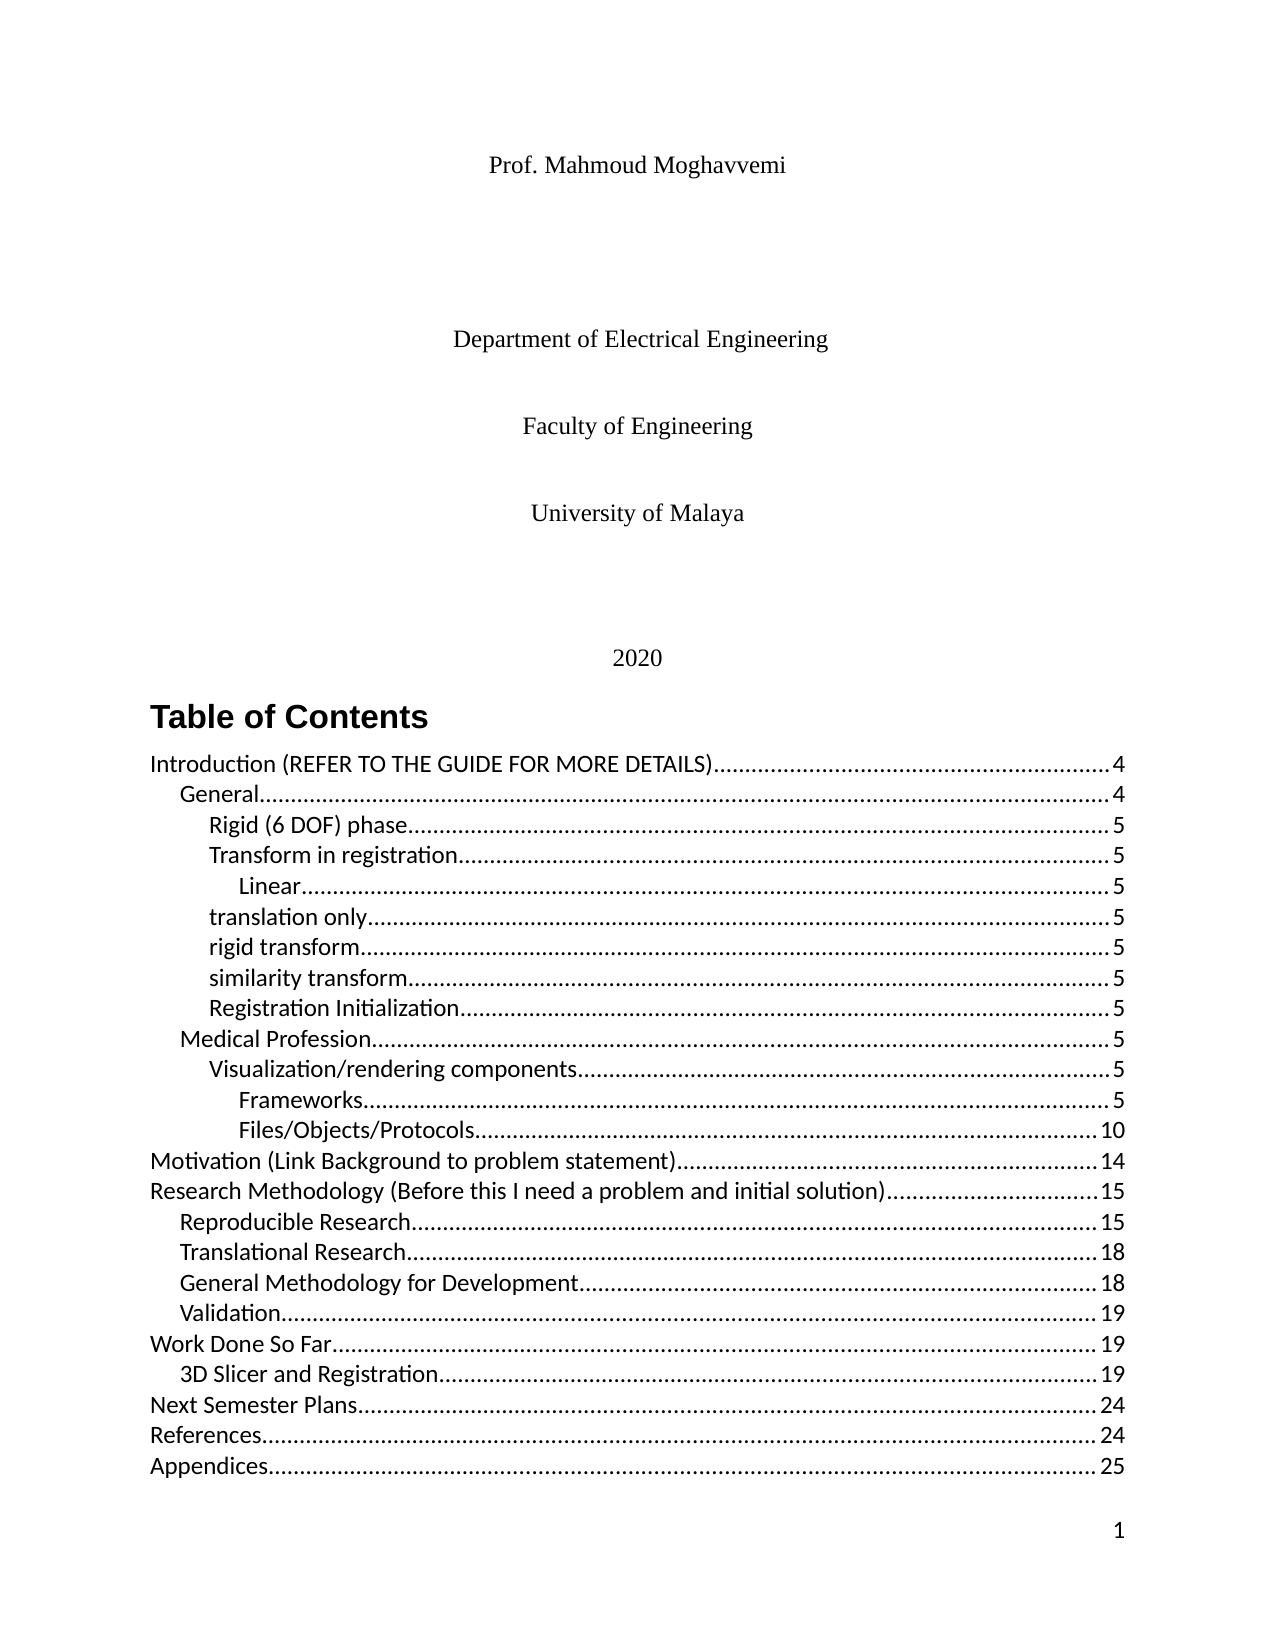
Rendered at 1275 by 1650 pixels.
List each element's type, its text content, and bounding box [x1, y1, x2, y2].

text Reproducible Research 15 [179, 1206, 1125, 1236]
text Motivation (Link Background to problem statement) 14 [150, 1145, 1125, 1175]
text Work Done So Far 19 [150, 1328, 1125, 1358]
text Validation 19 [179, 1297, 1125, 1328]
text Introduction (REFER TO THE GUIDE FOR MORE DETAILS) 4 [150, 748, 1125, 778]
text translation only 5 [209, 901, 1125, 931]
text Transform in registration 5 [209, 839, 1125, 870]
text Frameworks 5 [238, 1084, 1125, 1114]
text Prof. Mahmoud Moghavvemi [150, 150, 1125, 179]
text Research Methodology (Before this I need a problem and initial solution) 15 [150, 1175, 1125, 1206]
text Next Semester Plans 24 [150, 1389, 1125, 1419]
text rigid transform 5 [209, 931, 1125, 962]
text Appendices 25 [150, 1450, 1125, 1481]
text Registration Initialization 5 [209, 992, 1125, 1023]
text Translational Research 18 [179, 1236, 1125, 1267]
text Linear 5 [238, 870, 1125, 901]
text General Methodology for Development 18 [179, 1267, 1125, 1297]
text General 4 [179, 778, 1125, 809]
text 2020 [150, 643, 1125, 672]
subtitle Table of Contents [150, 697, 1125, 736]
text Files/Objects/Protocols 10 [238, 1114, 1125, 1145]
text Visualization/rendering components 5 [209, 1053, 1125, 1084]
text Department of Electrical Engineering [150, 324, 1125, 353]
text Faculty of Engineering [150, 411, 1125, 440]
text References 24 [150, 1419, 1125, 1450]
text similarity transform 5 [209, 962, 1125, 992]
text Medical Profession 5 [179, 1023, 1125, 1053]
text University of Malaya [150, 498, 1125, 527]
text 3D Slicer and Registration 19 [179, 1358, 1125, 1389]
text Rigid (6 DOF) phase 5 [209, 809, 1125, 839]
